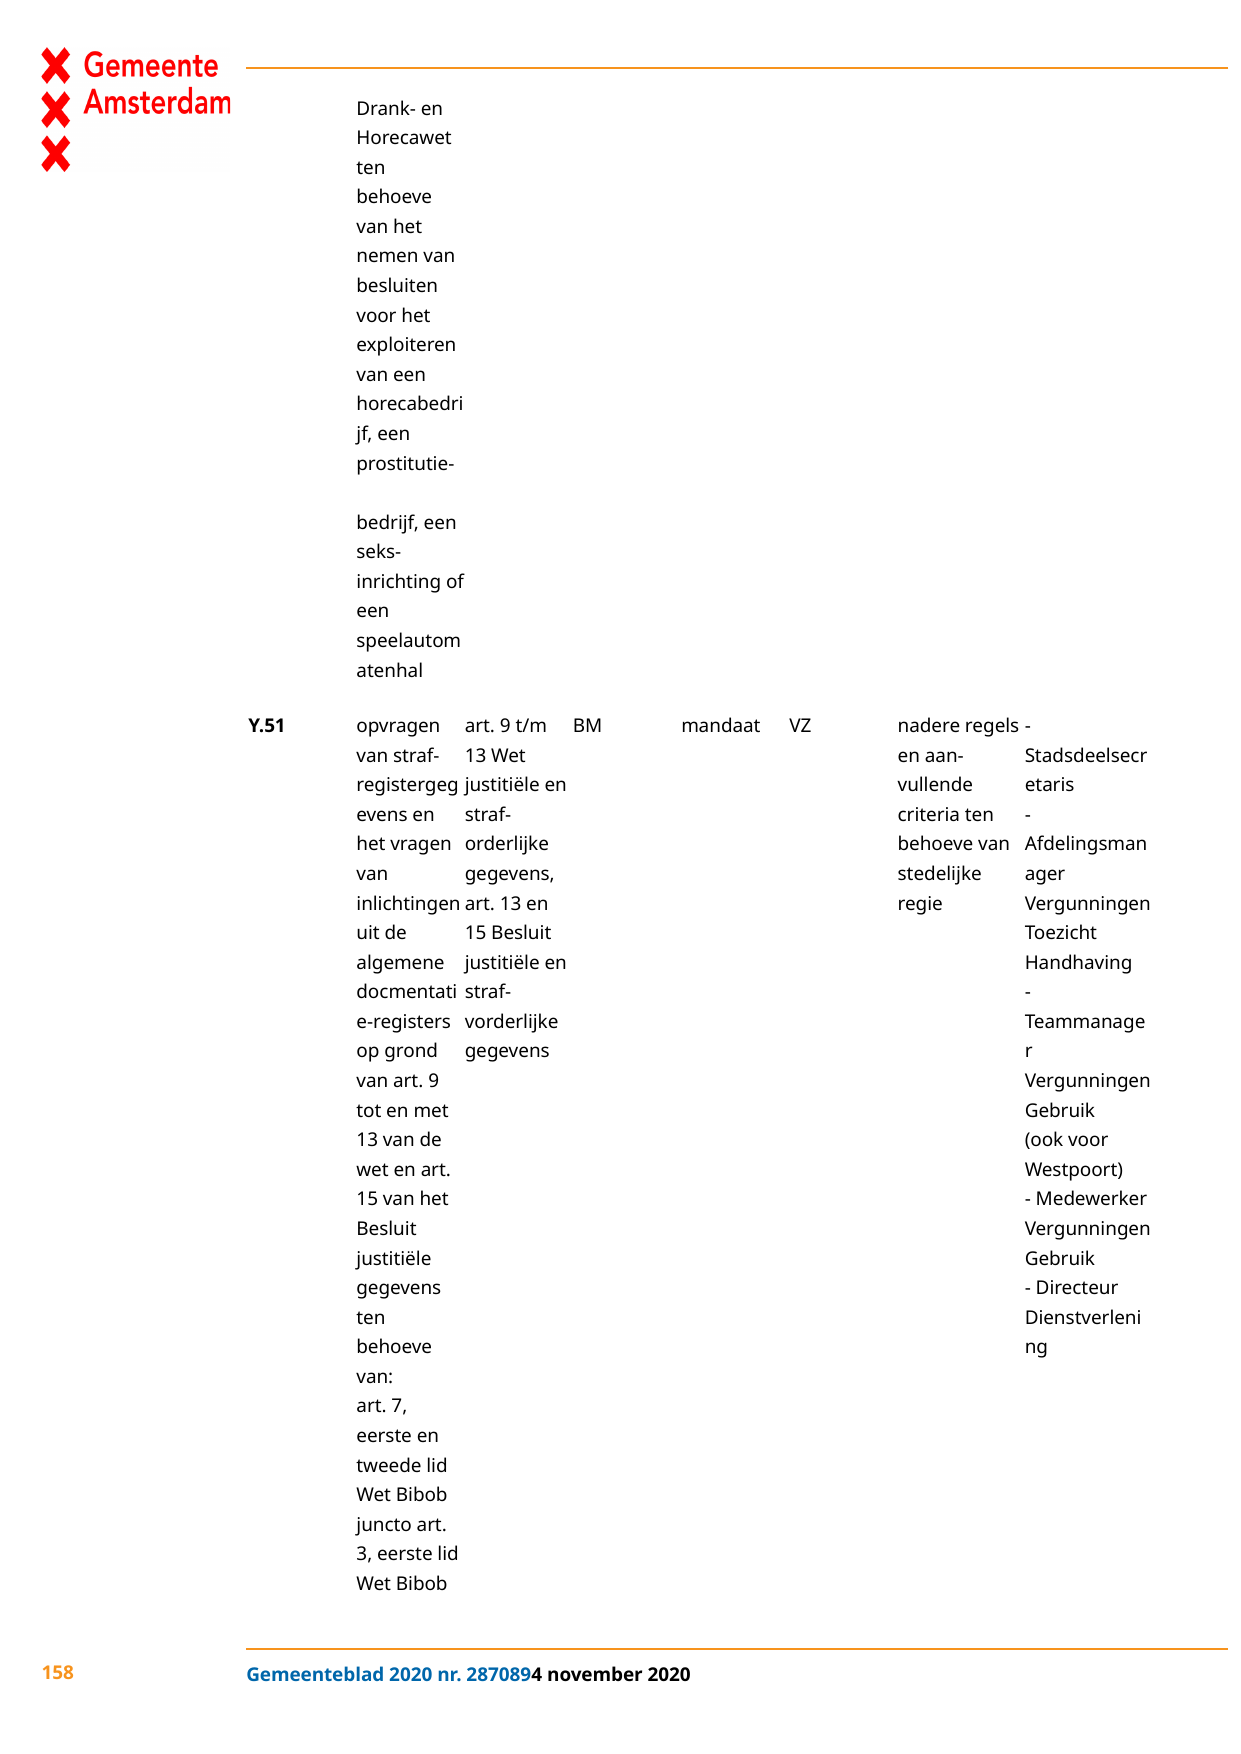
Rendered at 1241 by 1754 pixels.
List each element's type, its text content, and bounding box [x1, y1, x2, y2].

table_cell [1025, 95, 1152, 683]
table_cell opvragen van straf-registergegevens en het vragen van inlichtingen uit de algemene docmentatie-registers op grond van art. 9 tot en met 13 van de wet en art. 15 van het Besluit justitiële gegevens ten behoeve van: art. 7, eerste en tweede lid Wet Bibob juncto art. 3, eerste lid Wet Bibob [356, 683, 464, 1596]
table_cell [248, 95, 356, 683]
table_cell [573, 95, 681, 683]
table_cell [789, 95, 897, 683]
table_cell [465, 95, 573, 683]
table_cell BM [573, 683, 681, 1596]
table_cell - Stadsdeelsecretaris - Afdelingsmanager Vergunningen Toezicht Handhaving -Teammanager Vergunningen Gebruik (ook voor Westpoort) - Medewerker Vergunningen Gebruik - Directeur Dienstverlening [1025, 683, 1152, 1596]
picture [41, 47, 231, 172]
table_cell [681, 95, 789, 683]
table_cell nadere regels en aan-vullende criteria ten behoeve van stedelijke regie [898, 683, 1024, 1596]
table_cell VZ [789, 683, 897, 1596]
table_cell mandaat [681, 683, 789, 1596]
table_cell Y.51 [248, 683, 356, 1596]
table_cell Drank- en Horecawet ten behoeve van het nemen van besluiten voor het exploiteren van een horecabedrijf, een prostitutie- bedrijf, een seks-inrichting of een speelautomatenhal [356, 95, 464, 683]
table_cell [898, 95, 1024, 683]
table_cell art. 9 t/m 13 Wet justitiële en straf-orderlijke gegevens, art. 13 en 15 Besluit justitiële en straf-vorderlijke gegevens [465, 683, 573, 1596]
